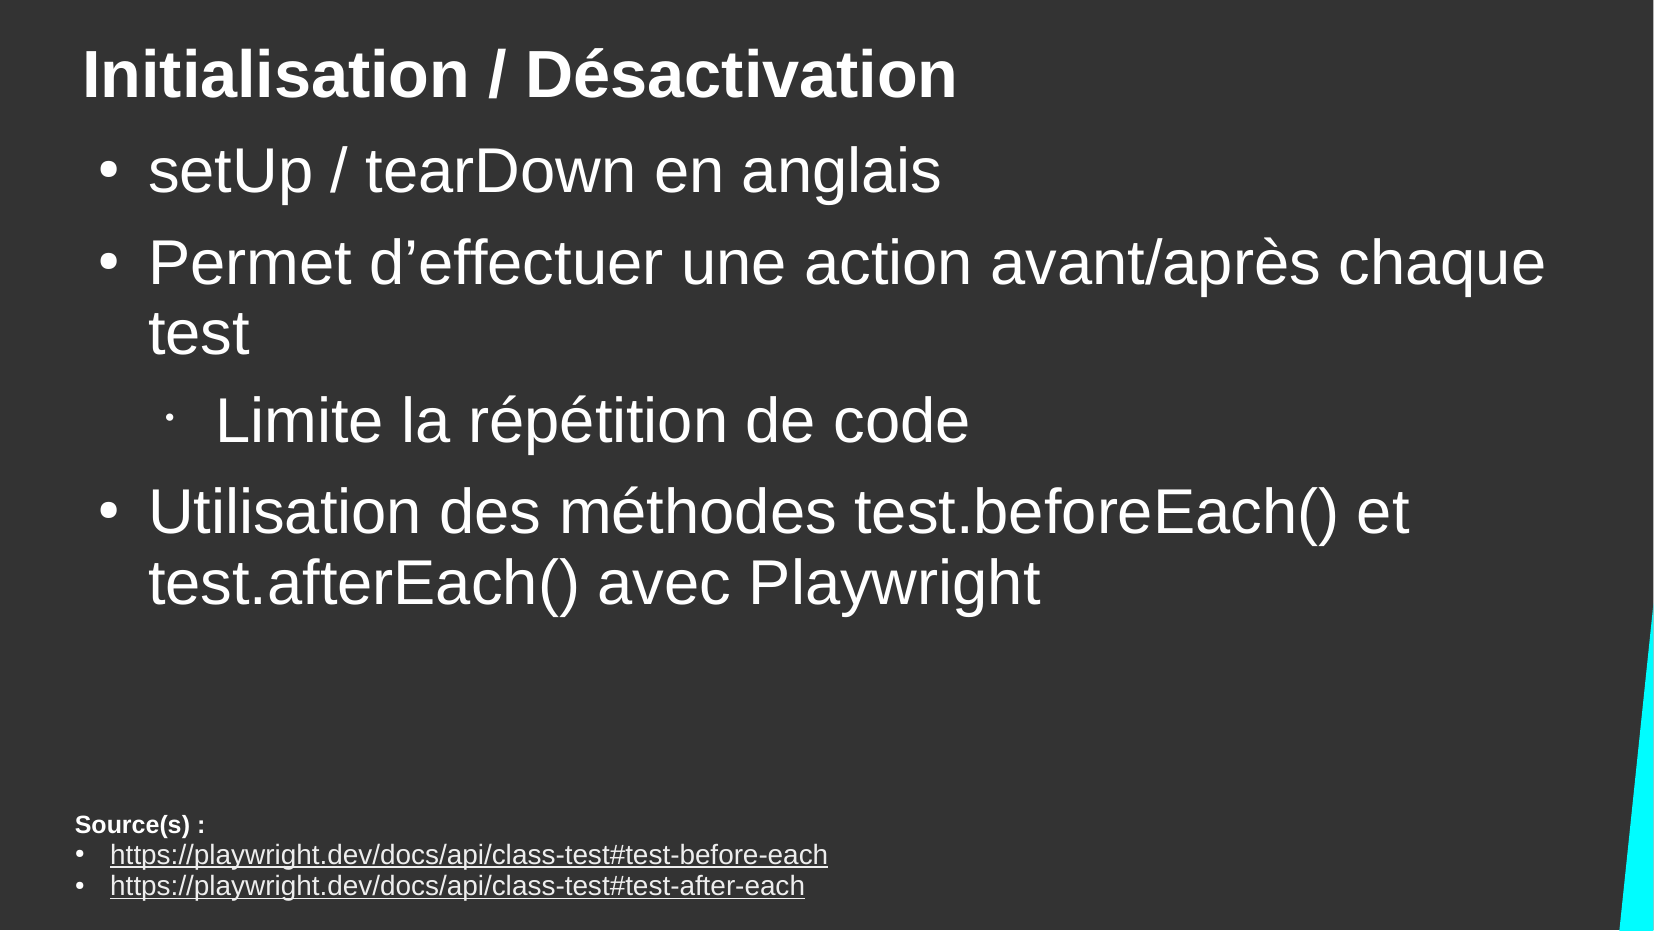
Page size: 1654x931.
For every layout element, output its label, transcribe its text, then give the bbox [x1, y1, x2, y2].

title Initialisation / Désactivation [82, 37, 1004, 119]
list setUp / tearDown en anglais Permet d’effectuer une action avant/après chaque test Limite la répétition de code Utilisation des méthodes test.beforeEach() et test.afterEach() avec Playwright [80, 135, 1625, 621]
text_box [1619, 598, 1654, 931]
text_box Source(s) : https://playwright.dev/docs/api/class-test#test-before-each https://playwright.dev/docs/api/class-test#test-after-each [60, 803, 1546, 910]
